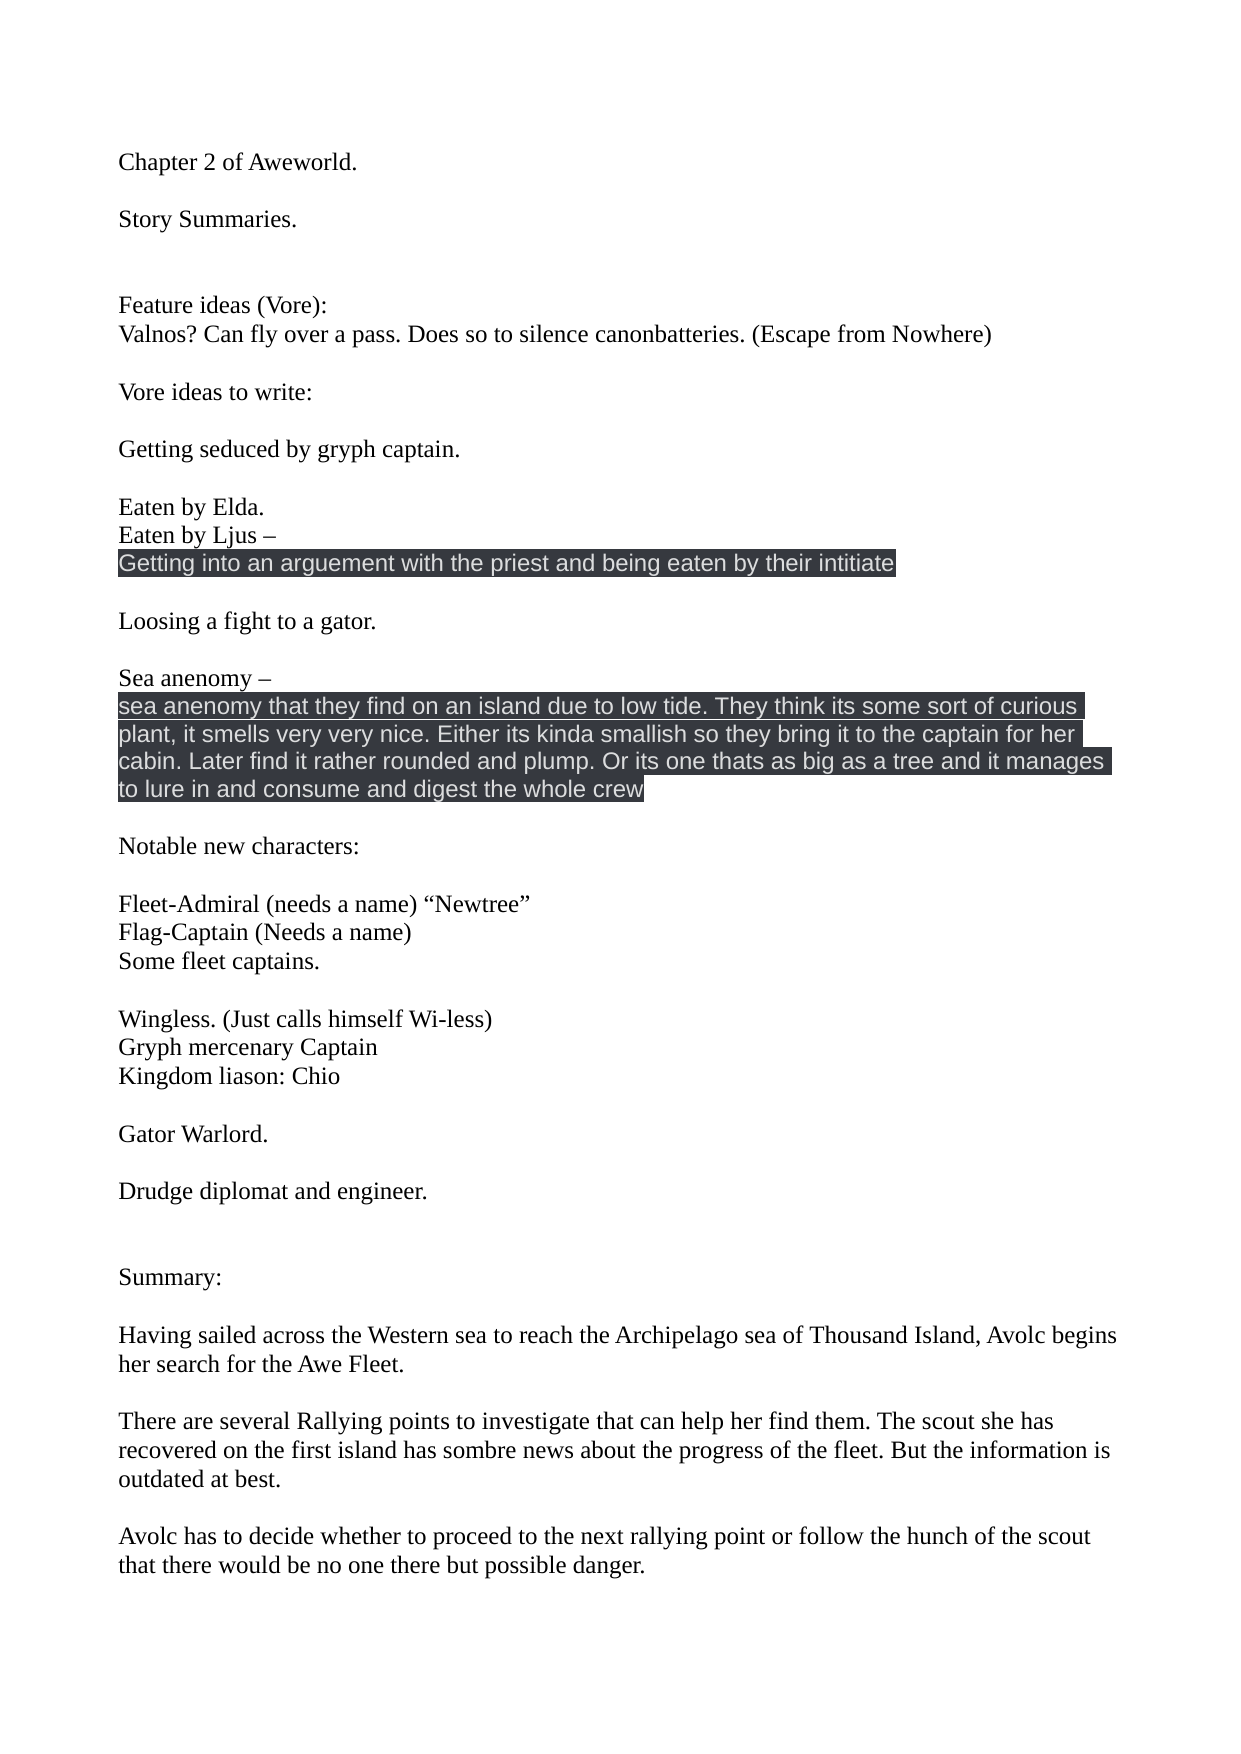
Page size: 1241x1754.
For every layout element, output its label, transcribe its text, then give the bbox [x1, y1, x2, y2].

text Drudge diplomat and engineer. [118, 1176, 1122, 1205]
text Kingdom liason: Chio [118, 1061, 1122, 1090]
text Some fleet captains. [118, 946, 1122, 975]
text Eaten by Elda. [118, 492, 1122, 521]
text Flag-Captain (Needs a name) [118, 917, 1122, 946]
text Valnos? Can fly over a pass. Does so to silence canonbatteries. (Escape from Nowhere) [118, 319, 1122, 348]
text Gryph mercenary Captain [118, 1032, 1122, 1061]
text Gator Warlord. [118, 1119, 1122, 1147]
text There are several Rallying points to investigate that can help her find them. The scout she has recovered on the first island has sombre news about the progress of the fleet. But the information is outdated at best. [118, 1406, 1122, 1492]
text Sea anenomy – [118, 663, 1122, 692]
text Eaten by Ljus – [118, 521, 1122, 549]
text Summary: [118, 1262, 1122, 1291]
text Story Summaries. [118, 204, 1122, 233]
text Notable new characters: [118, 831, 1122, 860]
text sea anenomy that they find on an island due to low tide. They think its some sort of curious plant, it smells very very nice. Either its kinda smallish so they bring it to the captain for her cabin. Later find it rather rounded and plump. Or its one thats as big as a tree and it manages to lure in and consume and digest the whole crew [118, 692, 1122, 802]
text Getting seduced by gryph captain. [118, 434, 1122, 463]
text Avolc has to decide whether to proceed to the next rallying point or follow the hunch of the scout that there would be no one there but possible danger. [118, 1521, 1122, 1579]
text Getting into an arguement with the priest and being eaten by their intitiate [118, 549, 1122, 577]
text Chapter 2 of Aweworld. [118, 147, 1122, 176]
text Loosing a fight to a gator. [118, 606, 1122, 634]
text Fleet-Admiral (needs a name) “Newtree” [118, 889, 1122, 917]
text Having sailed across the Western sea to reach the Archipelago sea of Thousand Island, Avolc begins her search for the Awe Fleet. [118, 1320, 1122, 1377]
text Feature ideas (Vore): [118, 291, 1122, 319]
text Vore ideas to write: [118, 377, 1122, 406]
text Wingless. (Just calls himself Wi-less) [118, 1004, 1122, 1032]
